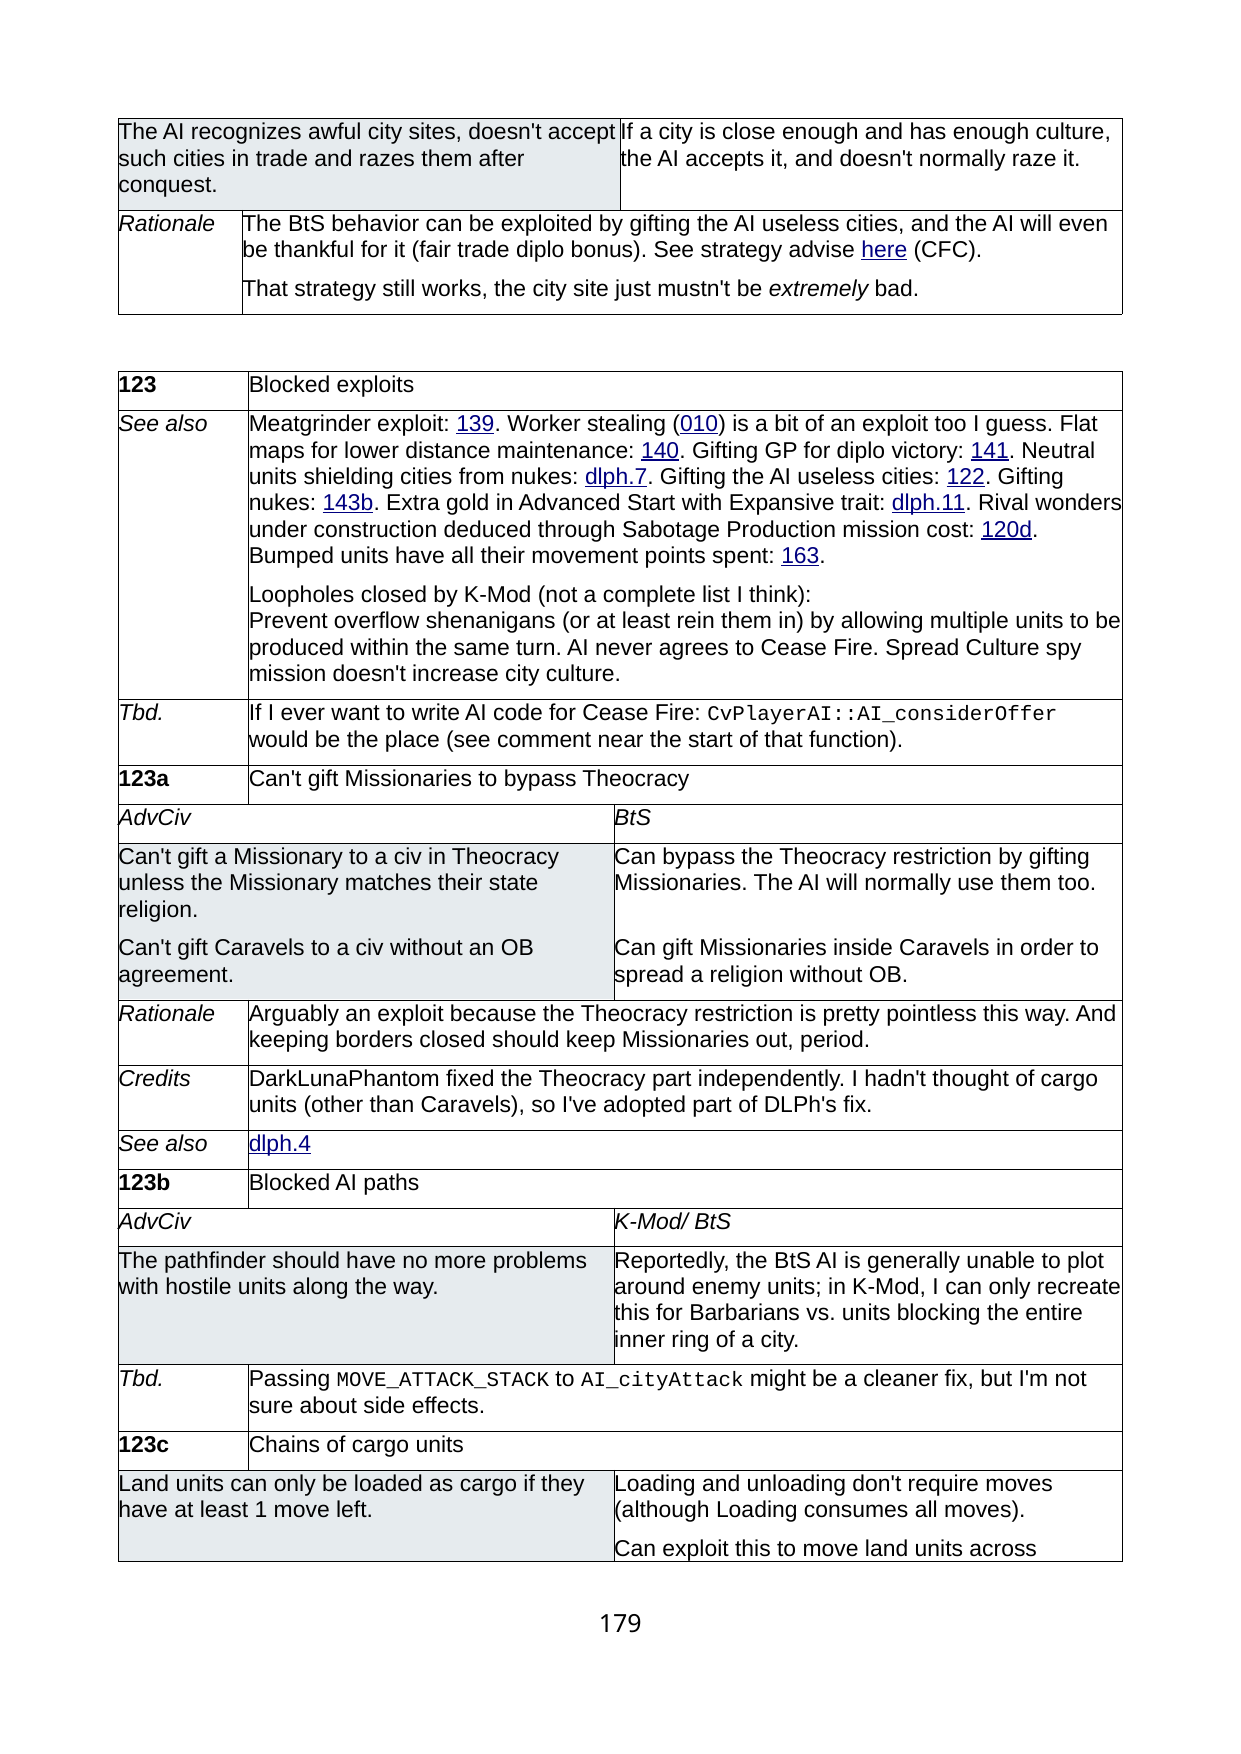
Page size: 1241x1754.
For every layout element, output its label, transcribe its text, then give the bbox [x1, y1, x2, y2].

table_cell Rationale [119, 211, 242, 314]
table_cell Tbd. [119, 700, 248, 765]
table_cell The pathfinder should have no more problems with hostile units along the way. [119, 1247, 614, 1364]
table_cell AdvCiv [119, 805, 614, 843]
table_cell If a city is close enough and has enough culture, the AI accepts it, and doesn't normally raze it. [621, 119, 1122, 210]
table_cell 123c [119, 1432, 248, 1470]
table_cell Credits [119, 1066, 248, 1130]
table_cell DarkLunaPhantom fixed the Theocracy part independently. I hadn't thought of cargo units (other than Caravels), so I've adopted part of DLPh's fix. [249, 1066, 1122, 1130]
table_cell Passing MOVE_ATTACK_STACK to AI_cityAttack might be a cleaner fix, but I'm not sure about side effects. [249, 1365, 1122, 1431]
table_cell The AI recognizes awful city sites, doesn't accept such cities in trade and razes them after conquest. [119, 119, 620, 210]
table_cell 123a [119, 766, 248, 804]
table_cell 123b [119, 1170, 248, 1208]
table_cell If I ever want to write AI code for Cease Fire: CvPlayerAI::AI_considerOffer would be the place (see comment near the start of that function). [249, 700, 1122, 765]
table_cell The BtS behavior can be exploited by gifting the AI useless cities, and the AI will even be thankful for it (fair trade diplo bonus). See strategy advise here (CFC). That strategy still works, the city site just mustn't be extremely bad. [243, 211, 1122, 314]
table_cell Can't gift Missionaries to bypass Theocracy [249, 766, 1122, 804]
table_cell Meatgrinder exploit: 139. Worker stealing (010) is a bit of an exploit too I guess. Flat maps for lower distance maintenance: 140. Gifting GP for diplo victory: 141. Neutral units shielding cities from nukes: dlph.7. Gifting the AI useless cities: 122. Gifting nukes: 143b. Extra gold in Advanced Start with Expansive trait: dlph.11. Rival wonders under construction deduced through Sabotage Production mission cost: 120d. Bumped units have all their movement points spent: 163. Loopholes closed by K-Mod (not a complete list I think): Prevent overflow shenanigans (or at least rein them in) by allowing multiple units to be produced within the same turn. AI never agrees to Cease Fire. Spread Culture spy mission doesn't increase city culture. [249, 411, 1122, 698]
table_header Blocked exploits [249, 372, 1122, 410]
table_cell Can bypass the Theocracy restriction by gifting Missionaries. The AI will normally use them too. Can gift Missionaries inside Caravels in order to spread a religion without OB. [615, 844, 1122, 999]
table_cell AdvCiv [119, 1209, 614, 1246]
table_cell Tbd. [119, 1365, 248, 1431]
table_cell Land units can only be loaded as cargo if they have at least 1 move left. [119, 1471, 614, 1561]
table_cell See also [119, 1131, 248, 1169]
table_cell Chains of cargo units [249, 1432, 1122, 1470]
table_cell dlph.4 [249, 1131, 1122, 1169]
table_header 123 [119, 372, 248, 410]
table_cell Arguably an exploit because the Theocracy restriction is pretty pointless this way. And keeping borders closed should keep Missionaries out, period. [249, 1001, 1122, 1065]
table_cell Loading and unloading don't require moves (although Loading consumes all moves). Can exploit this to move land units across [615, 1471, 1122, 1561]
table_cell Reportedly, the BtS AI is generally unable to plot around enemy units; in K-Mod, I can only recreate this for Barbarians vs. units blocking the entire inner ring of a city. [615, 1247, 1122, 1364]
table_cell K-Mod/ BtS [615, 1209, 1122, 1246]
table_cell BtS [615, 805, 1122, 843]
table_cell Blocked AI paths [249, 1170, 1122, 1208]
table_cell See also [119, 411, 248, 698]
table_cell Can't gift a Missionary to a civ in Theocracy unless the Missionary matches their state religion. Can't gift Caravels to a civ without an OB agreement. [119, 844, 614, 999]
table_cell Rationale [119, 1001, 248, 1065]
